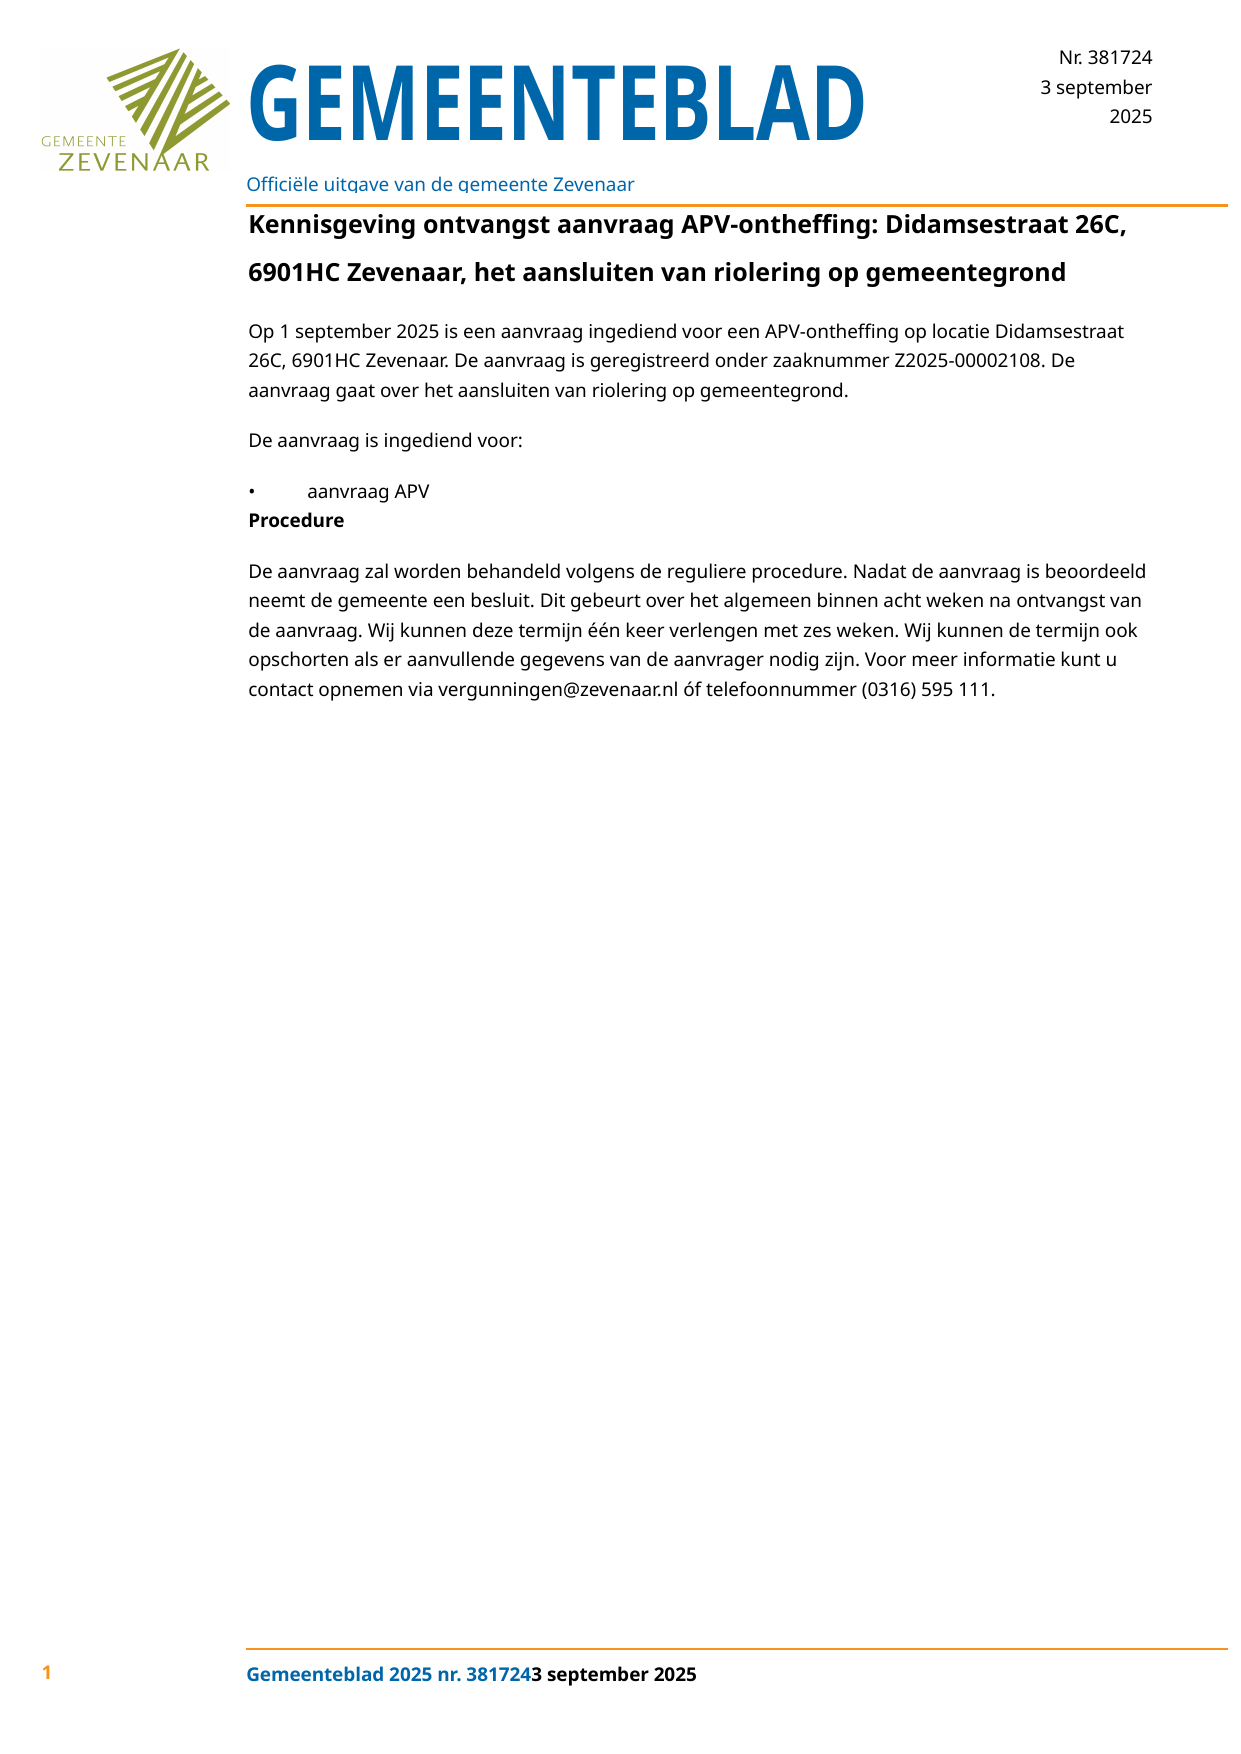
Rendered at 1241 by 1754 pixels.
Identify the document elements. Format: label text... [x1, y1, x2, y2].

list aanvraag APV [248, 478, 1152, 504]
text De aanvraag is ingediend voor: [248, 427, 1152, 453]
text Procedure [248, 507, 1152, 533]
picture [41, 47, 231, 172]
text Op 1 september 2025 is een aanvraag ingediend voor een APV-ontheffing op locatie Didamsestraat 26C, 6901HC Zevenaar. De aanvraag is geregistreerd onder zaaknummer Z2025-00002108. De aanvraag gaat over het aansluiten van riolering op gemeentegrond. [248, 318, 1152, 403]
text De aanvraag zal worden behandeld volgens de reguliere procedure. Nadat de aanvraag is beoordeeld neemt de gemeente een besluit. Dit gebeurt over het algemeen binnen acht weken na ontvangst van de aanvraag. Wij kunnen deze termijn één keer verlengen met zes weken. Wij kunnen de termijn ook opschorten als er aanvullende gegevens van de aanvrager nodig zijn. Voor meer informatie kunt u contact opnemen via vergunningen@zevenaar.nl óf telefoonnummer (0316) 595 111. [248, 558, 1152, 702]
text Kennisgeving ontvangst aanvraag APV-ontheffing: Didamsestraat 26C, 6901HC Zevenaar, het aansluiten van riolering op gemeentegrond [248, 207, 1152, 288]
